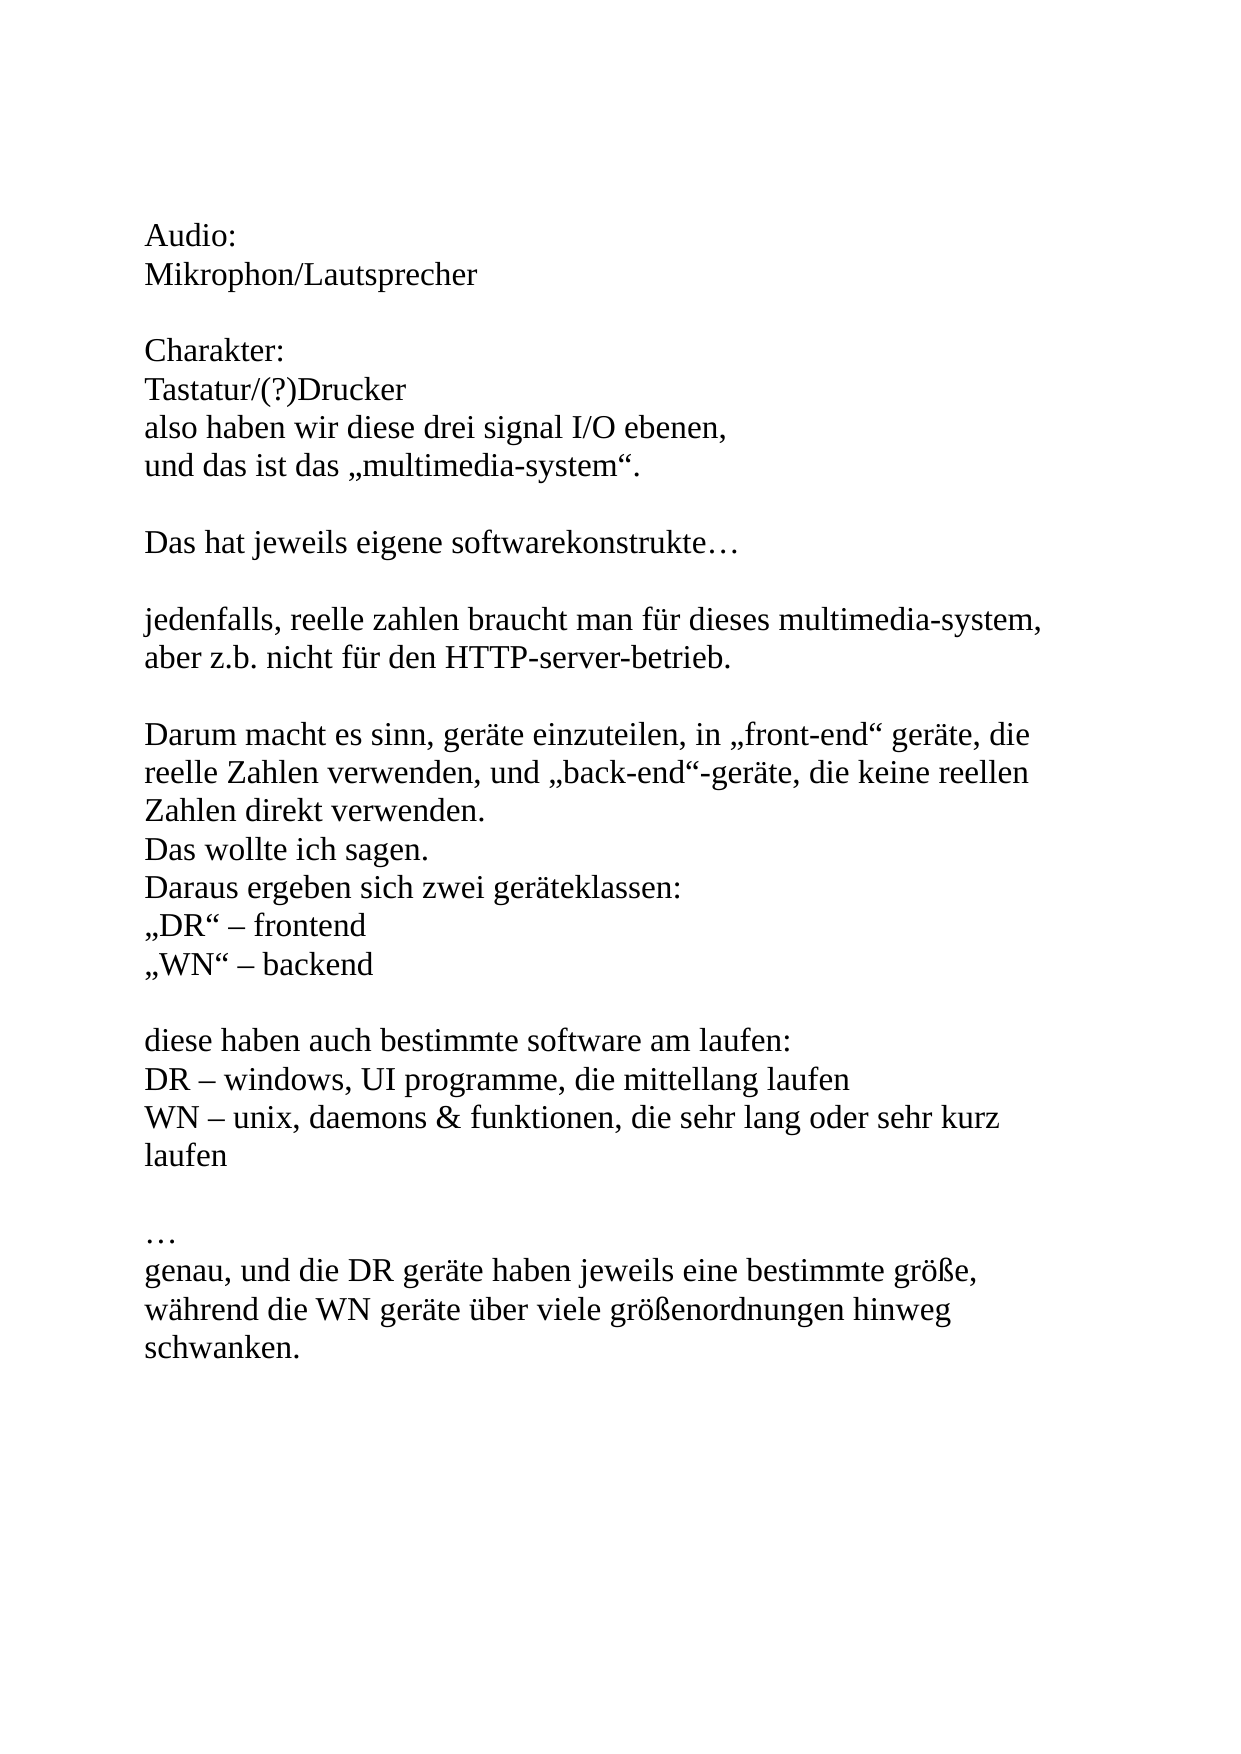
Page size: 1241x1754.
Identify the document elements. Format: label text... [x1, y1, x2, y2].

text Audio: [144, 216, 1044, 254]
text DR – windows, UI programme, die mittellang laufen [144, 1059, 1044, 1097]
text also haben wir diese drei signal I/O ebenen, [144, 407, 1044, 446]
text während die WN geräte über viele größenordnungen hinweg schwanken. [144, 1289, 1044, 1366]
text … [144, 1212, 1044, 1251]
text diese haben auch bestimmte software am laufen: [144, 1021, 1044, 1059]
text Charakter: [144, 331, 1044, 369]
text Daraus ergeben sich zwei geräteklassen: „DR“ – frontend [144, 867, 1044, 944]
text Das hat jeweils eigene softwarekonstrukte… [144, 522, 1044, 561]
text „WN“ – backend [144, 944, 1044, 982]
text Mikrophon/Lautsprecher [144, 254, 1044, 292]
text jedenfalls, reelle zahlen braucht man für dieses multimedia-system, aber z.b. nicht für den HTTP-server-betrieb. [144, 599, 1044, 676]
text WN – unix, daemons & funktionen, die sehr lang oder sehr kurz laufen [144, 1097, 1044, 1174]
text und das ist das „multimedia-system“. [144, 446, 1044, 484]
text Das wollte ich sagen. [144, 829, 1044, 867]
text Darum macht es sinn, geräte einzuteilen, in „front-end“ geräte, die reelle Zahlen verwenden, und „back-end“-geräte, die keine reellen Zahlen direkt verwenden. [144, 714, 1044, 829]
text genau, und die DR geräte haben jeweils eine bestimmte größe, [144, 1251, 1044, 1289]
text Tastatur/(?)Drucker [144, 369, 1044, 407]
